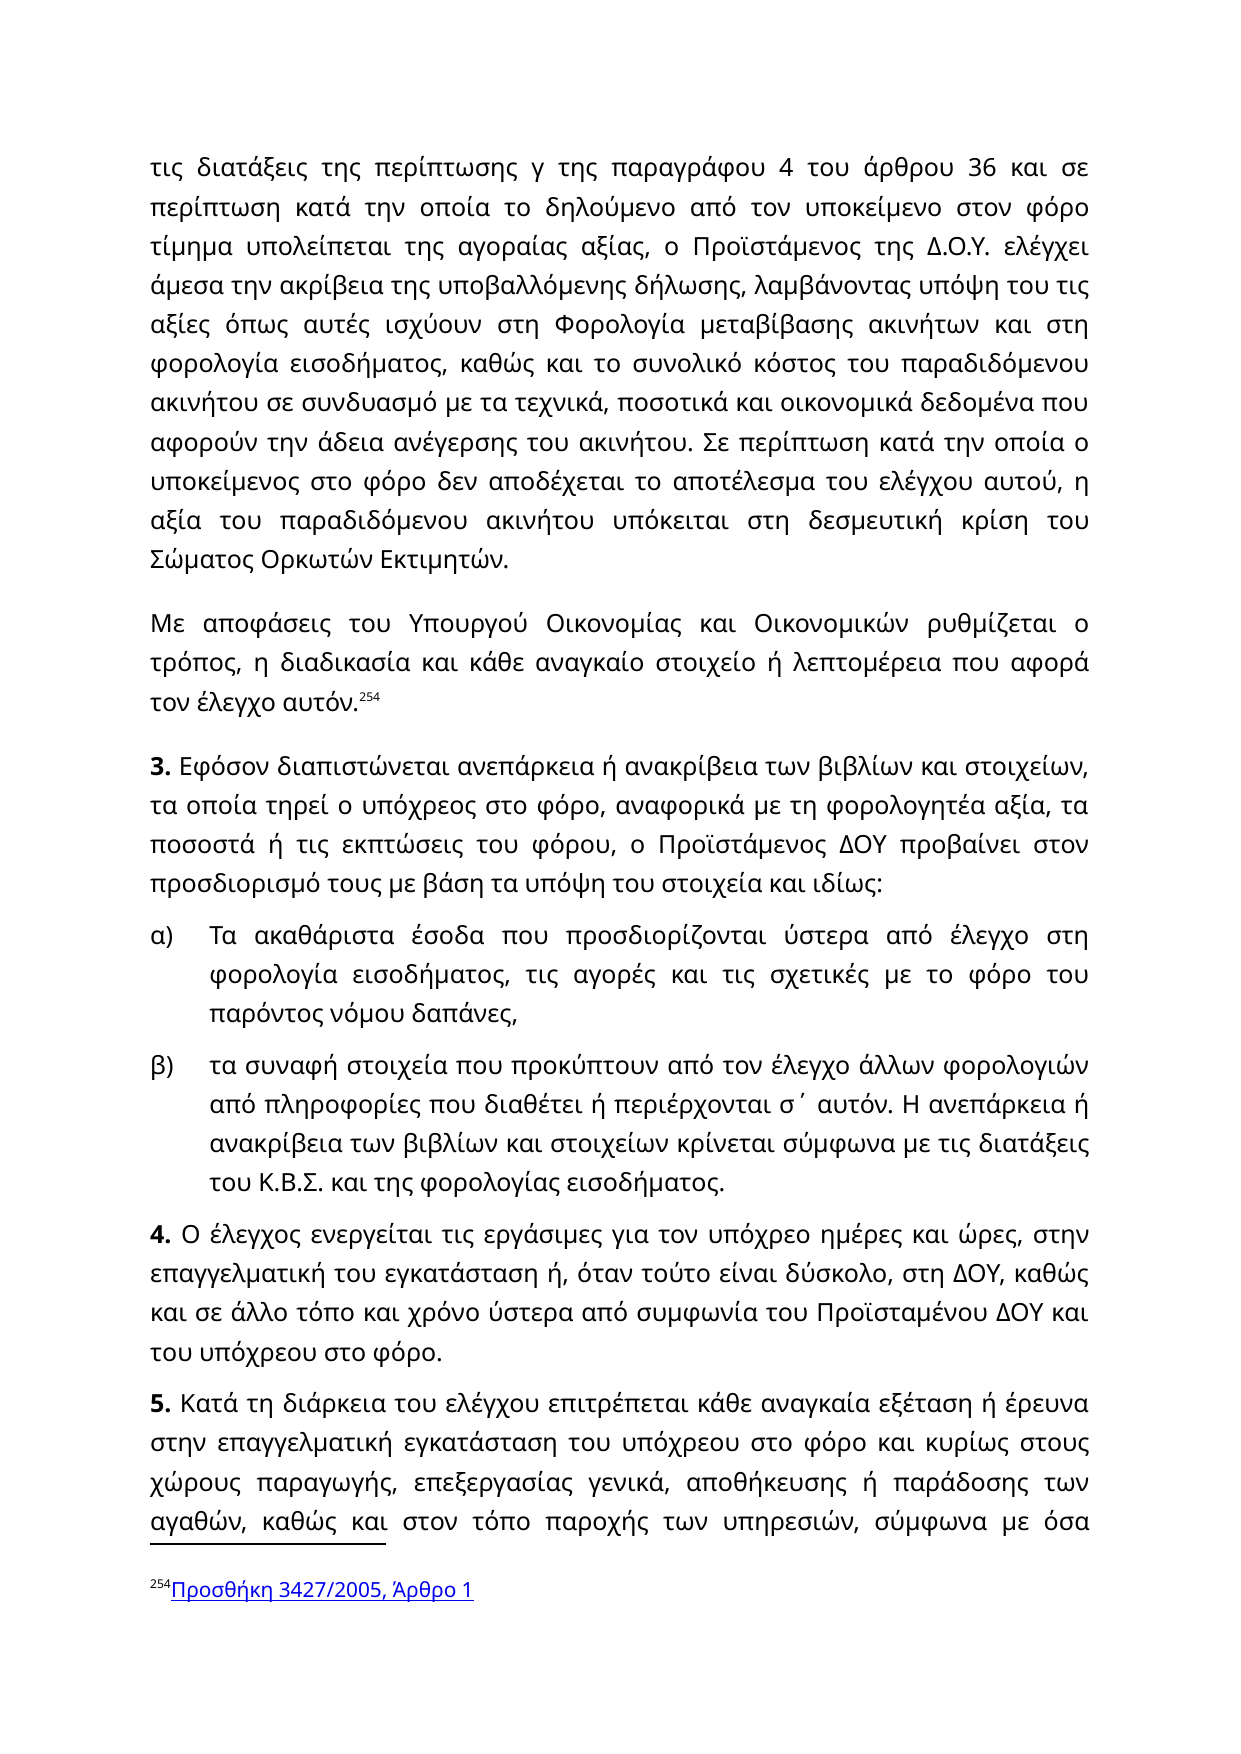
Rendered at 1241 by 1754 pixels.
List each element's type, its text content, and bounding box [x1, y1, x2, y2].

text 4. Ο έλεγχος ενεργείται τις εργάσιμες για τον υπόχρεο ημέρες και ώρες, στην επαγγελματική του εγκατάσταση ή, όταν τούτο είναι δύσκολο, στη ΔΟΥ, καθώς και σε άλλο τόπο και χρόνο ύστερα από συμφωνία του Προϊσταμένου ΔΟΥ και του υπόχρεου στο φόρο. [150, 1217, 1090, 1368]
text 3. Εφόσον διαπιστώνεται ανεπάρκεια ή ανακρίβεια των βιβλίων και στοιχείων, τα οποία τηρεί ο υπόχρεος στο φόρο, αναφορικά με τη φορολογητέα αξία, τα ποσοστά ή τις εκπτώσεις του φόρου, ο Προϊστάμενος ΔΟΥ προβαίνει στον προσδιορισμό τους με βάση τα υπόψη του στοιχεία και ιδίως: [150, 748, 1090, 900]
text 5. Κατά τη διάρκεια του ελέγχου επιτρέπεται κάθε αναγκαία εξέταση ή έρευνα στην επαγγελματική εγκατάσταση του υπόχρεου στο φόρο και κυρίως στους χώρους παραγωγής, επεξεργασίας γενικά, αποθήκευσης ή παράδοσης των αγαθών, καθώς και στον τόπο παροχής των υπηρεσιών, σύμφωνα με όσα [150, 1386, 1090, 1537]
text Με αποφάσεις του Υπουργού Οικονομίας και Οικονομικών ρυθμίζεται ο τρόπος, η διαδικασία και κάθε αναγκαίο στοιχείο ή λεπτομέρεια που αφορά τον έλεγχο αυτόν. [150, 606, 1090, 718]
list β) τα συναφή στοιχεία που προκύπτουν από τον έλεγχο άλλων φορολογιών από πληροφορίες που διαθέτει ή περιέρχονται σ΄ αυτόν. Η ανεπάρκεια ή ανακρίβεια των βιβλίων και στοιχείων κρίνεται σύμφωνα με τις διατάξεις του Κ.Β.Σ. και της φορολογίας εισοδήματος. [150, 1047, 1090, 1199]
text Προσθήκη 3427/2005, Άρθρο 1 [150, 1576, 1090, 1604]
text τις διατάξεις της περίπτωσης γ της παραγράφου 4 του άρθρου 36 και σε περίπτωση κατά την οποία το δηλούμενο από τον υποκείμενο στον φόρο τίμημα υπολείπεται της αγοραίας αξίας, ο Προϊστάμενος της Δ.Ο.Υ. ελέγχει άμεσα την ακρίβεια της υποβαλλόμενης δήλωσης, λαμβάνοντας υπόψη του τις αξίες όπως αυτές ισχύουν στη Φορολογία μεταβίβασης ακινήτων και στη φορολογία εισοδήματος, καθώς και το συνολικό κόστος του παραδιδόμενου ακινήτου σε συνδυασμό με τα τεχνικά, ποσοτικά και οικονομικά δεδομένα που αφορούν την άδεια ανέγερσης του ακινήτου. Σε περίπτωση κατά την οποία ο υποκείμενος στο φόρο δεν αποδέχεται το αποτέλεσμα του ελέγχου αυτού, η αξία του παραδιδόμενου ακινήτου υπόκειται στη δεσμευτική κρίση του Σώματος Ορκωτών Εκτιμητών. [150, 150, 1090, 576]
list α) Τα ακαθάριστα έσοδα που προσδιορίζονται ύστερα από έλεγχο στη φορολογία εισοδήματος, τις αγορές και τις σχετικές με το φόρο του παρόντος νόμου δαπάνες, [150, 917, 1090, 1030]
